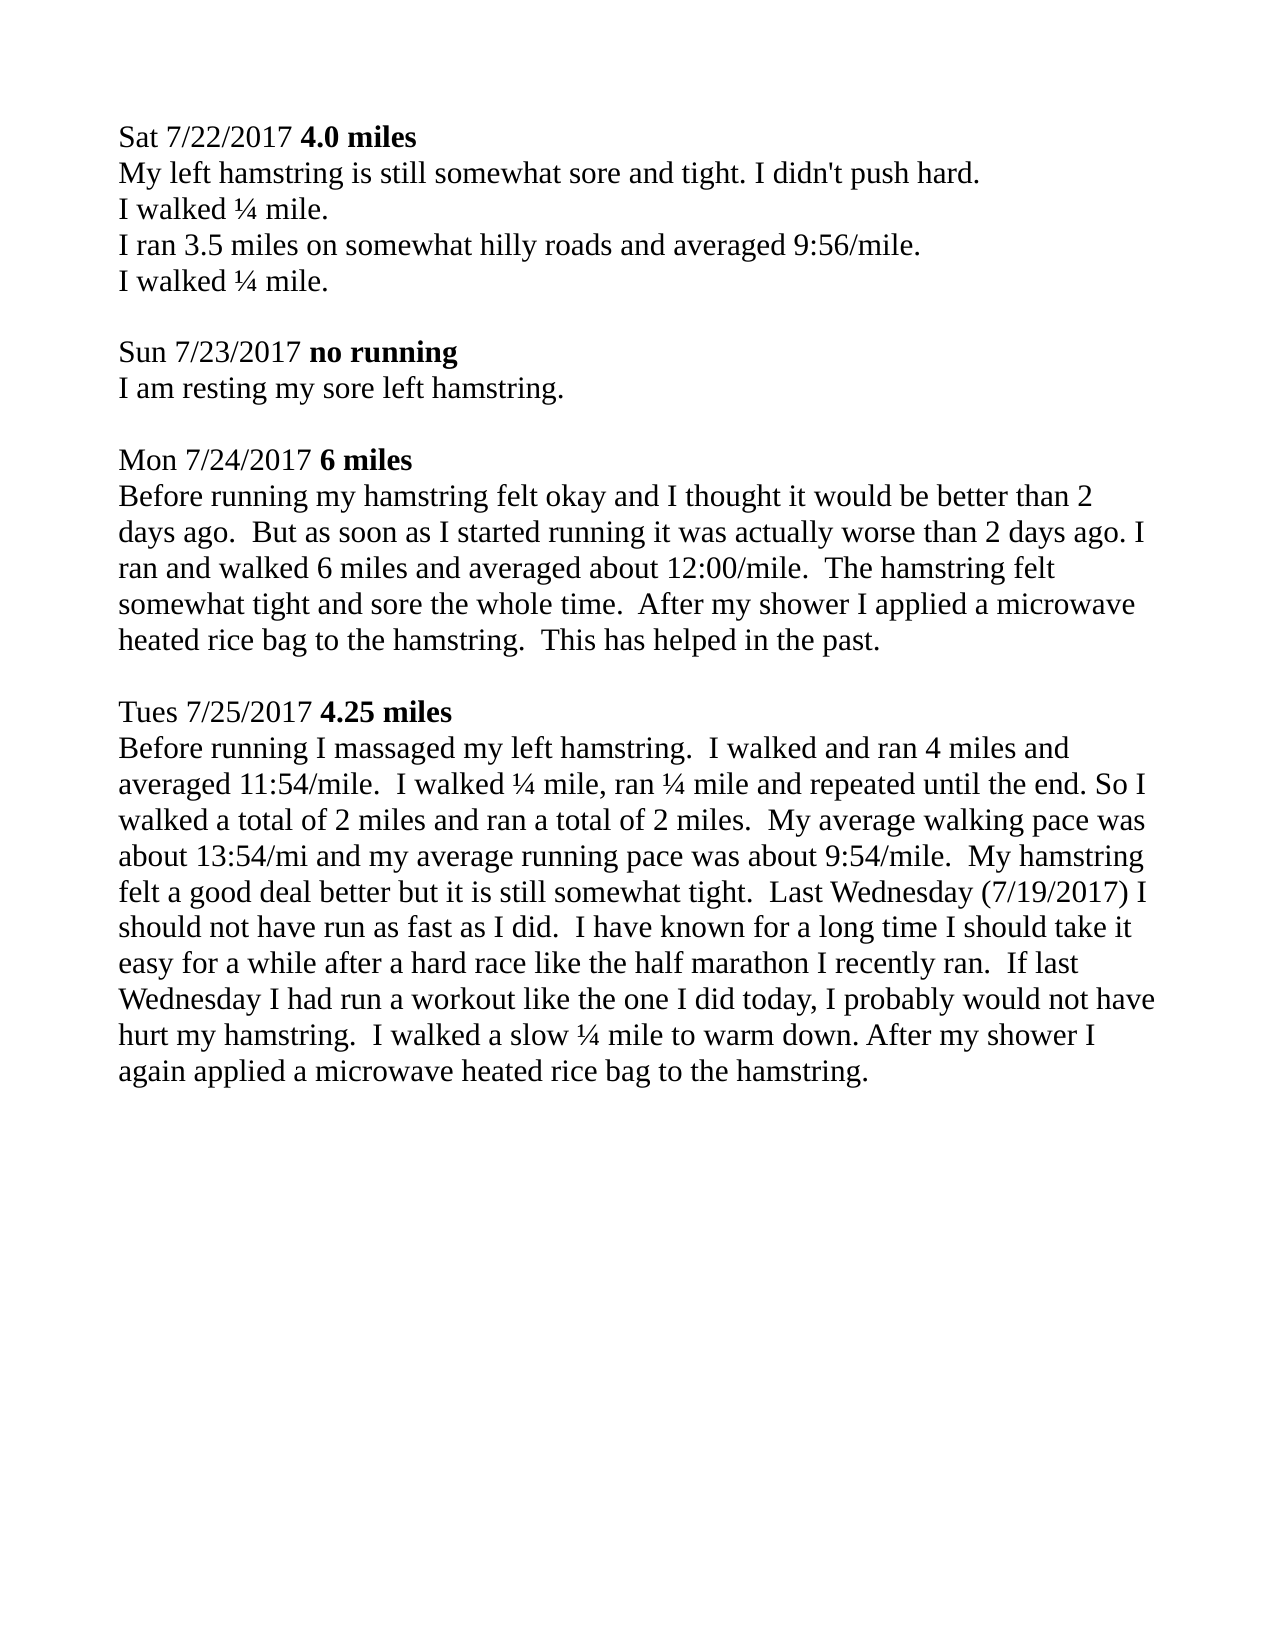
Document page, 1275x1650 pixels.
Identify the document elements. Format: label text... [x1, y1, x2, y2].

text Mon 7/24/2017 6 miles [118, 442, 1157, 477]
text Before running I massaged my left hamstring. I walked and ran 4 miles and averaged 11:54/mile. I walked ¼ mile, ran ¼ mile and repeated until the end. So I walked a total of 2 miles and ran a total of 2 miles. My average walking pace was about 13:54/mi and my average running pace was about 9:54/mile. My hamstring felt a good deal better but it is still somewhat tight. Last Wednesday (7/19/2017) I should not have run as fast as I did. I have known for a long time I should take it easy for a while after a hard race like the half marathon I recently ran. If last Wednesday I had run a workout like the one I did today, I probably would not have hurt my hamstring. I walked a slow ¼ mile to warm down. After my shower I again applied a microwave heated rice bag to the hamstring. [118, 729, 1157, 1088]
text Tues 7/25/2017 4.25 miles [118, 693, 1157, 729]
text I walked ¼ mile. [118, 262, 1157, 298]
text My left hamstring is still somewhat sore and tight. I didn't push hard. [118, 154, 1157, 190]
text Sat 7/22/2017 4.0 miles [118, 118, 1157, 154]
text Sun 7/23/2017 no running [118, 334, 1157, 370]
text I ran 3.5 miles on somewhat hilly roads and averaged 9:56/mile. [118, 226, 1157, 262]
text I walked ¼ mile. [118, 190, 1157, 226]
text Before running my hamstring felt okay and I thought it would be better than 2 days ago. But as soon as I started running it was actually worse than 2 days ago. I ran and walked 6 miles and averaged about 12:00/mile. The hamstring felt somewhat tight and sore the whole time. After my shower I applied a microwave heated rice bag to the hamstring. This has helped in the past. [118, 477, 1157, 657]
text I am resting my sore left hamstring. [118, 370, 1157, 406]
